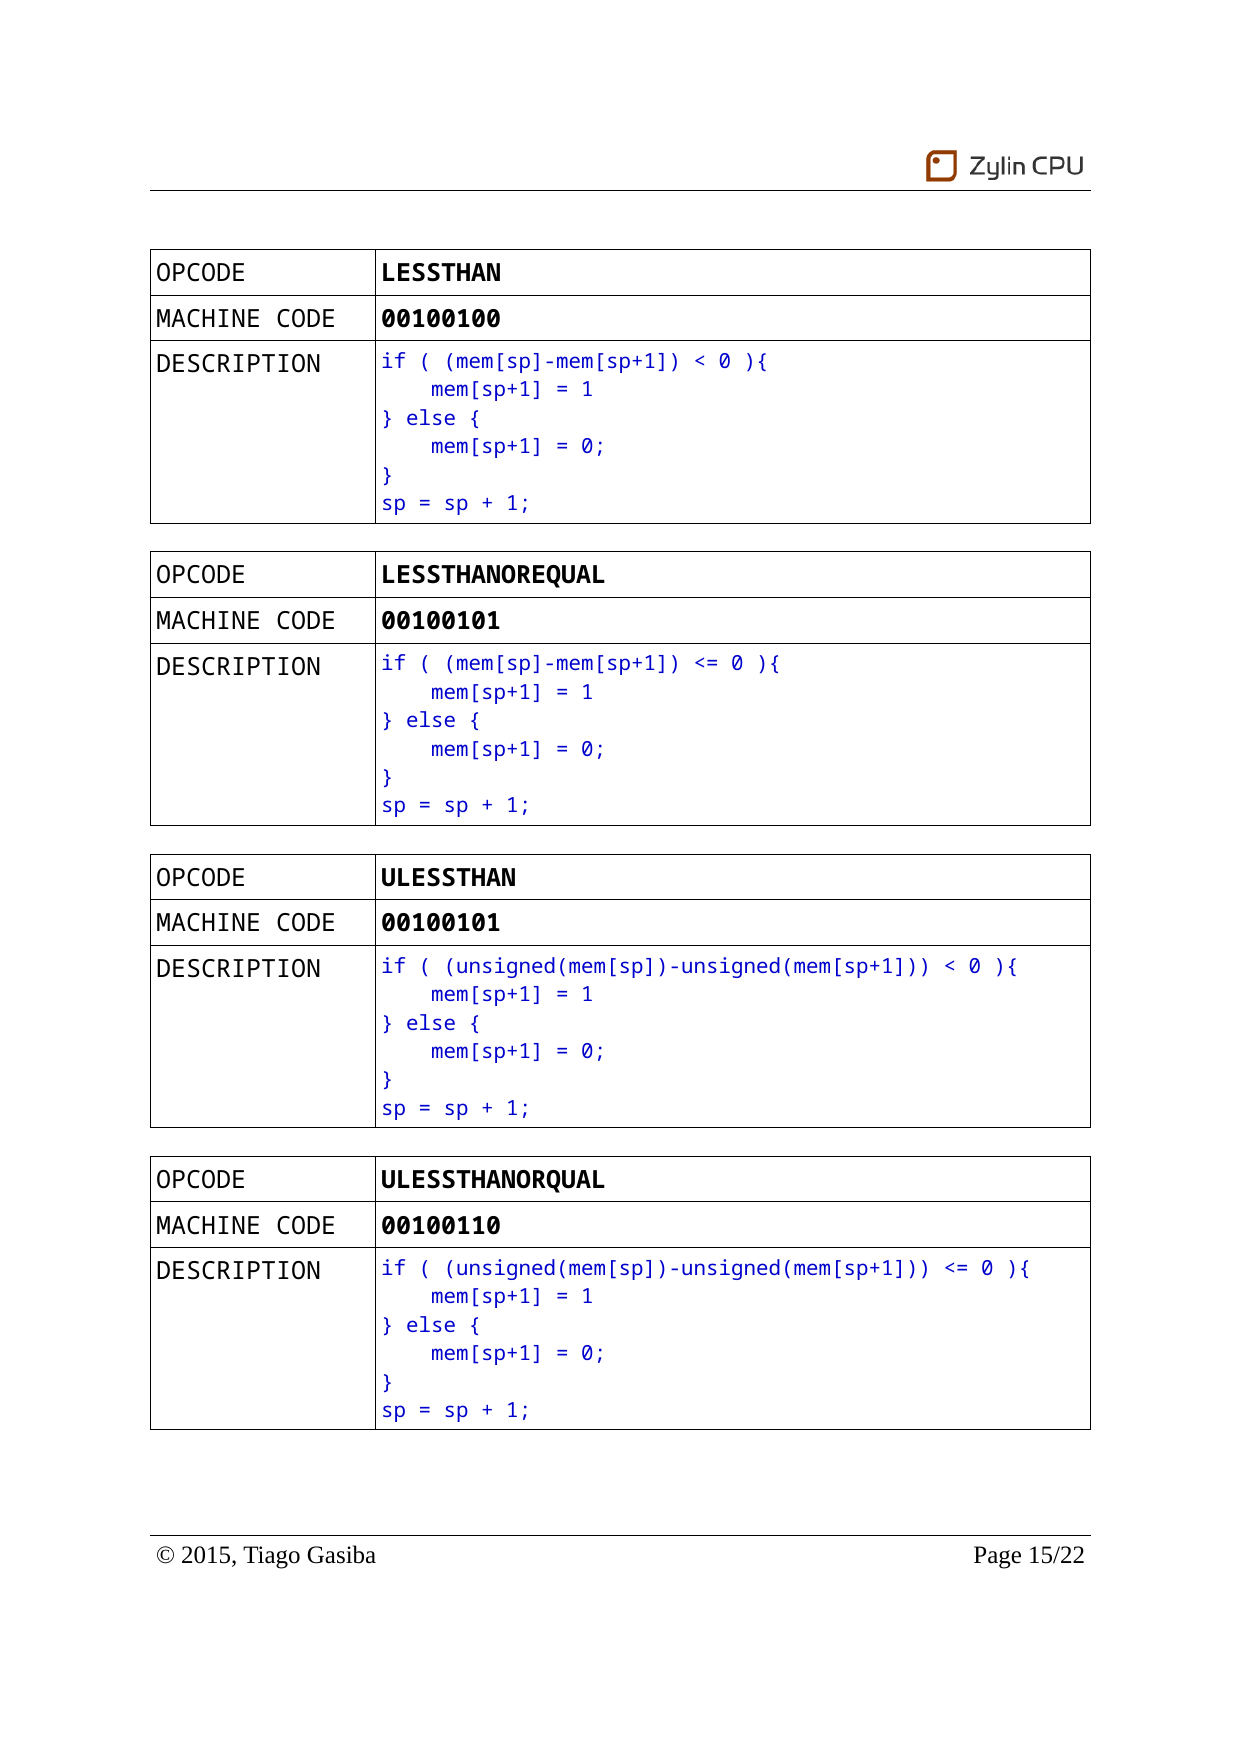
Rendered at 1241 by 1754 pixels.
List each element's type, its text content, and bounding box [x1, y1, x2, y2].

table_header OPCODE [151, 250, 375, 295]
table_cell if ( (unsigned(mem[sp])-unsigned(mem[sp+1])) < 0 ){ mem[sp+1] = 1 } else { mem[sp+1] = 0; } sp = sp + 1; [376, 946, 1090, 1127]
table_cell 00100101 [376, 598, 1090, 643]
table_cell MACHINE CODE [151, 296, 375, 340]
table_cell 00100101 [376, 900, 1090, 945]
table_cell if ( (unsigned(mem[sp])-unsigned(mem[sp+1])) <= 0 ){ mem[sp+1] = 1 } else { mem[sp+1] = 0; } sp = sp + 1; [376, 1248, 1090, 1429]
table_cell DESCRIPTION [151, 644, 375, 825]
table_cell DESCRIPTION [151, 341, 375, 523]
table_header OPCODE [151, 1157, 375, 1201]
table_header LESSTHAN [376, 250, 1090, 295]
table_cell 00100100 [376, 296, 1090, 340]
table_cell if ( (mem[sp]-mem[sp+1]) < 0 ){ mem[sp+1] = 1 } else { mem[sp+1] = 0; } sp = sp + 1; [376, 341, 1090, 523]
table_header LESSTHANOREQUAL [376, 552, 1090, 597]
table_cell 00100110 [376, 1202, 1090, 1247]
table_header OPCODE [151, 552, 375, 597]
table_header ULESSTHAN [376, 855, 1090, 899]
table_header OPCODE [151, 855, 375, 899]
picture [922, 148, 1151, 185]
table_cell if ( (mem[sp]-mem[sp+1]) <= 0 ){ mem[sp+1] = 1 } else { mem[sp+1] = 0; } sp = sp + 1; [376, 644, 1090, 825]
table_cell DESCRIPTION [151, 1248, 375, 1429]
table_cell MACHINE CODE [151, 598, 375, 643]
table_cell DESCRIPTION [151, 946, 375, 1127]
table_cell MACHINE CODE [151, 900, 375, 945]
table_header ULESSTHANORQUAL [376, 1157, 1090, 1201]
table_cell MACHINE CODE [151, 1202, 375, 1247]
